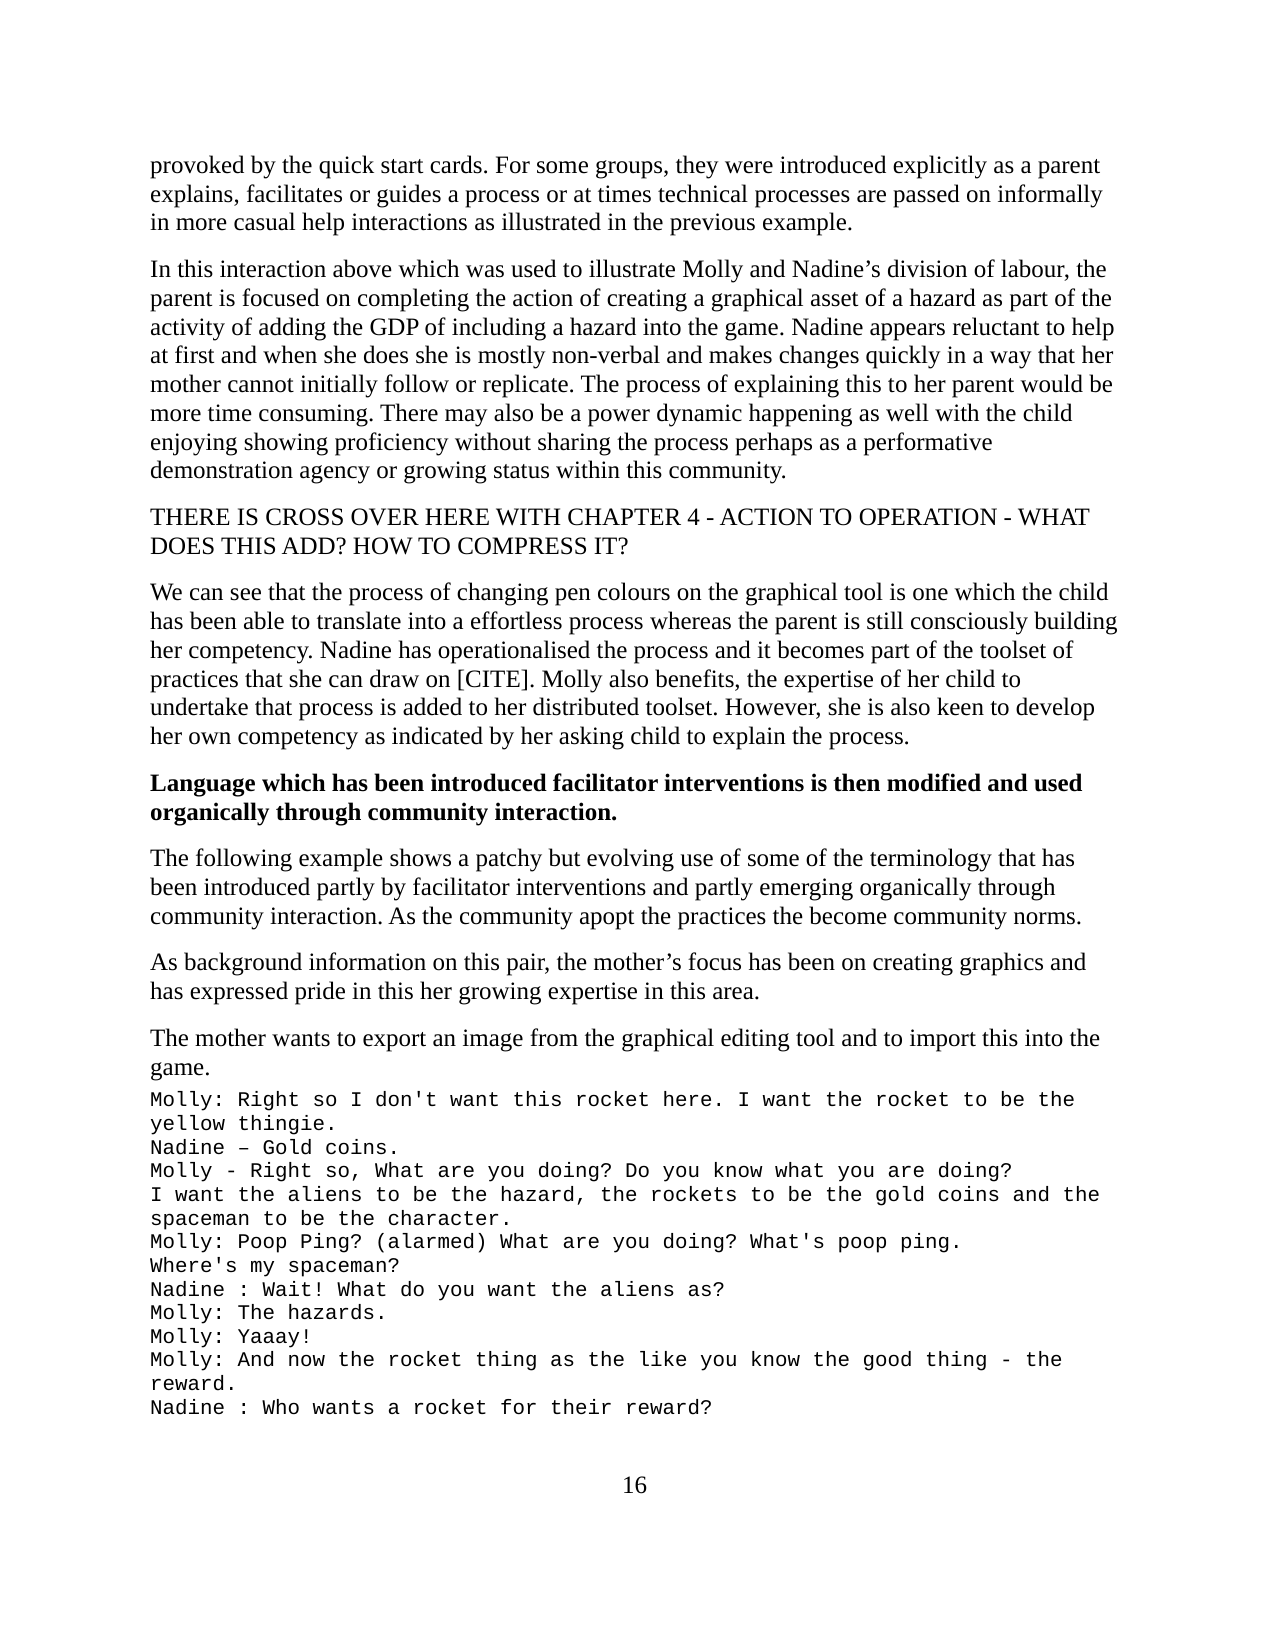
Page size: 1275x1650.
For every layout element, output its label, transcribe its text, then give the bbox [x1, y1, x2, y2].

text Molly: Yaaay! [150, 1326, 1125, 1349]
text Molly: Poop Ping? (alarmed) What are you doing? What's poop ping. [150, 1231, 1125, 1255]
text I want the aliens to be the hazard, the rockets to be the gold coins and the spaceman to be the character. [150, 1184, 1125, 1231]
text Molly: And now the rocket thing as the like you know the good thing - the reward. [150, 1349, 1125, 1397]
text The mother wants to export an image from the graphical editing tool and to import this into the game. [150, 1023, 1125, 1080]
text In this interaction above which was used to illustrate Molly and Nadine’s division of labour, the parent is focused on completing the action of creating a graphical asset of a hazard as part of the activity of adding the GDP of including a hazard into the game. Nadine appears reluctant to help at first and when she does she is mostly non-verbal and makes changes quickly in a way that her mother cannot initially follow or replicate. The process of explaining this to her parent would be more time consuming. There may also be a power dynamic happening as well with the child enjoying showing proficiency without sharing the process perhaps as a performative demonstration agency or growing status within this community. [150, 254, 1125, 484]
text As background information on this pair, the mother’s focus has been on creating graphics and has expressed pride in this her growing expertise in this area. [150, 947, 1125, 1005]
text Language which has been introduced facilitator interventions is then modified and used organically through community interaction. [150, 768, 1125, 825]
text THERE IS CROSS OVER HERE WITH CHAPTER 4 - ACTION TO OPERATION - WHAT DOES THIS ADD? HOW TO COMPRESS IT? [150, 502, 1125, 559]
text provoked by the quick start cards. For some groups, they were introduced explicitly as a parent explains, facilitates or guides a process or at times technical processes are passed on informally in more casual help interactions as illustrated in the previous example. [150, 150, 1125, 236]
text Molly: The hazards. [150, 1302, 1125, 1326]
text Molly: Right so I don't want this rocket here. I want the rocket to be the yellow thingie. [150, 1089, 1125, 1137]
text Where's my spaceman? [150, 1255, 1125, 1278]
text Nadine : Who wants a rocket for their reward? [150, 1397, 1125, 1420]
text The following example shows a patchy but evolving use of some of the terminology that has been introduced partly by facilitator interventions and partly emerging organically through community interaction. As the community apopt the practices the become community norms. [150, 843, 1125, 929]
text We can see that the process of changing pen colours on the graphical tool is one which the child has been able to translate into a effortless process whereas the parent is still consciously building her competency. Nadine has operationalised the process and it becomes part of the toolset of practices that she can draw on [CITE]. Molly also benefits, the expertise of her child to undertake that process is added to her distributed toolset. However, she is also keen to develop her own competency as indicated by her asking child to explain the process. [150, 577, 1125, 750]
text Molly - Right so, What are you doing? Do you know what you are doing? [150, 1160, 1125, 1184]
text Nadine – Gold coins. [150, 1137, 1125, 1160]
text Nadine : Wait! What do you want the aliens as? [150, 1278, 1125, 1302]
